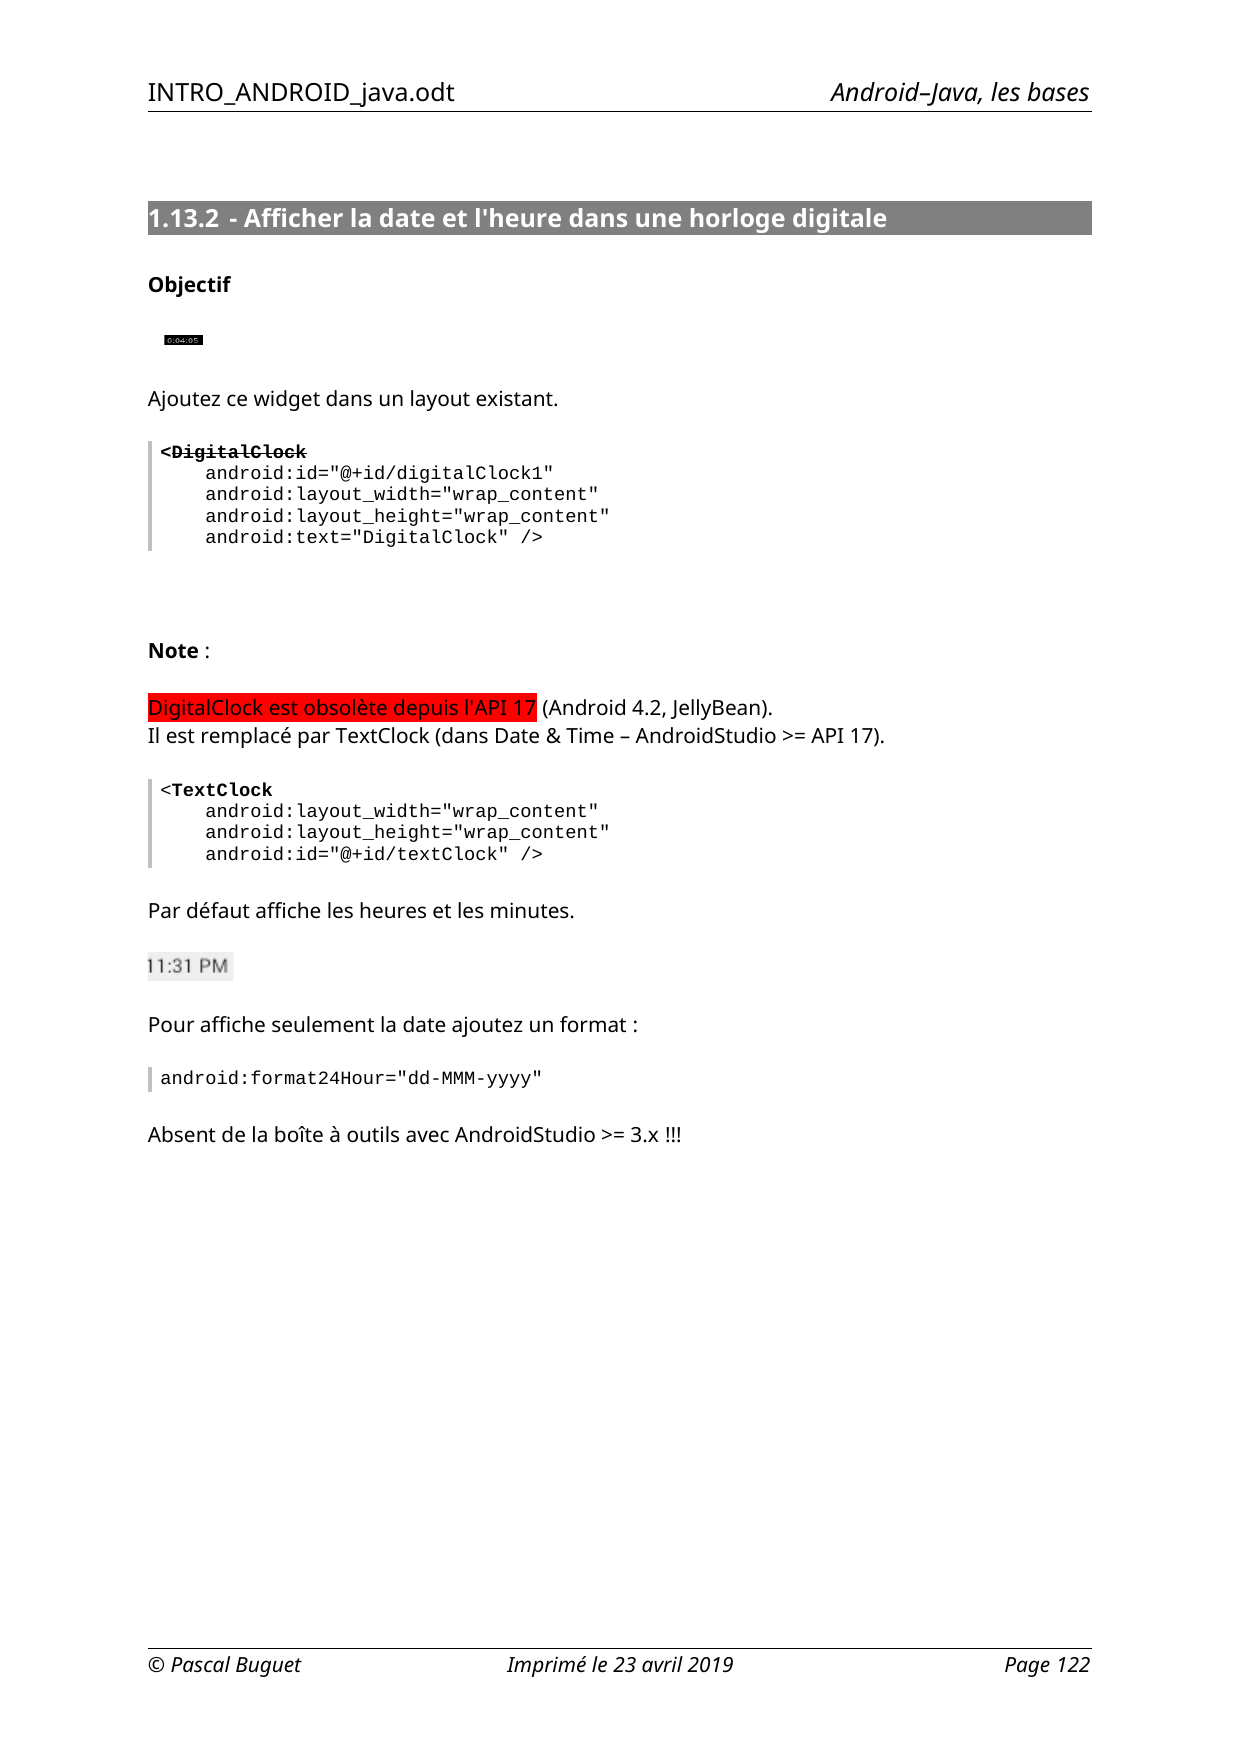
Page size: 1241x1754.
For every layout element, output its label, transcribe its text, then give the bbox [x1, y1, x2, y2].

text android:format24Hour="dd-MMM-yyyy" [152, 1067, 1092, 1092]
text android:id="@+id/digitalClock1" [152, 464, 1092, 485]
text Objectif [148, 270, 1092, 298]
text Note : [148, 636, 1092, 665]
picture [147, 952, 234, 981]
text Pour affiche seulement la date ajoutez un format : [148, 1010, 1092, 1038]
text android:layout_height="wrap_content" [152, 823, 1092, 844]
text <TextClock [148, 778, 1092, 802]
text Par défaut affiche les heures et les minutes. [148, 896, 1092, 924]
text android:text="DigitalClock" /> [152, 528, 1092, 551]
text Absent de la boîte à outils avec AndroidStudio >= 3.x !!! [148, 1121, 1092, 1149]
text android:layout_width="wrap_content" [152, 802, 1092, 823]
text <DigitalClock [152, 441, 1092, 464]
text Il est remplacé par TextClock (dans Date & Time – AndroidStudio >= API 17). [148, 722, 1092, 750]
text DigitalClock est obsolète depuis l'API 17 (Android 4.2, JellyBean). [148, 693, 1092, 722]
text android:id="@+id/textClock" /> [152, 844, 1092, 868]
text android:layout_width="wrap_content" [152, 485, 1092, 506]
text Ajoutez ce widget dans un layout existant. [148, 384, 1092, 412]
text android:layout_height="wrap_content" [152, 506, 1092, 528]
subtitle - Afficher la date et l'heure dans une horloge digitale [148, 201, 1092, 235]
